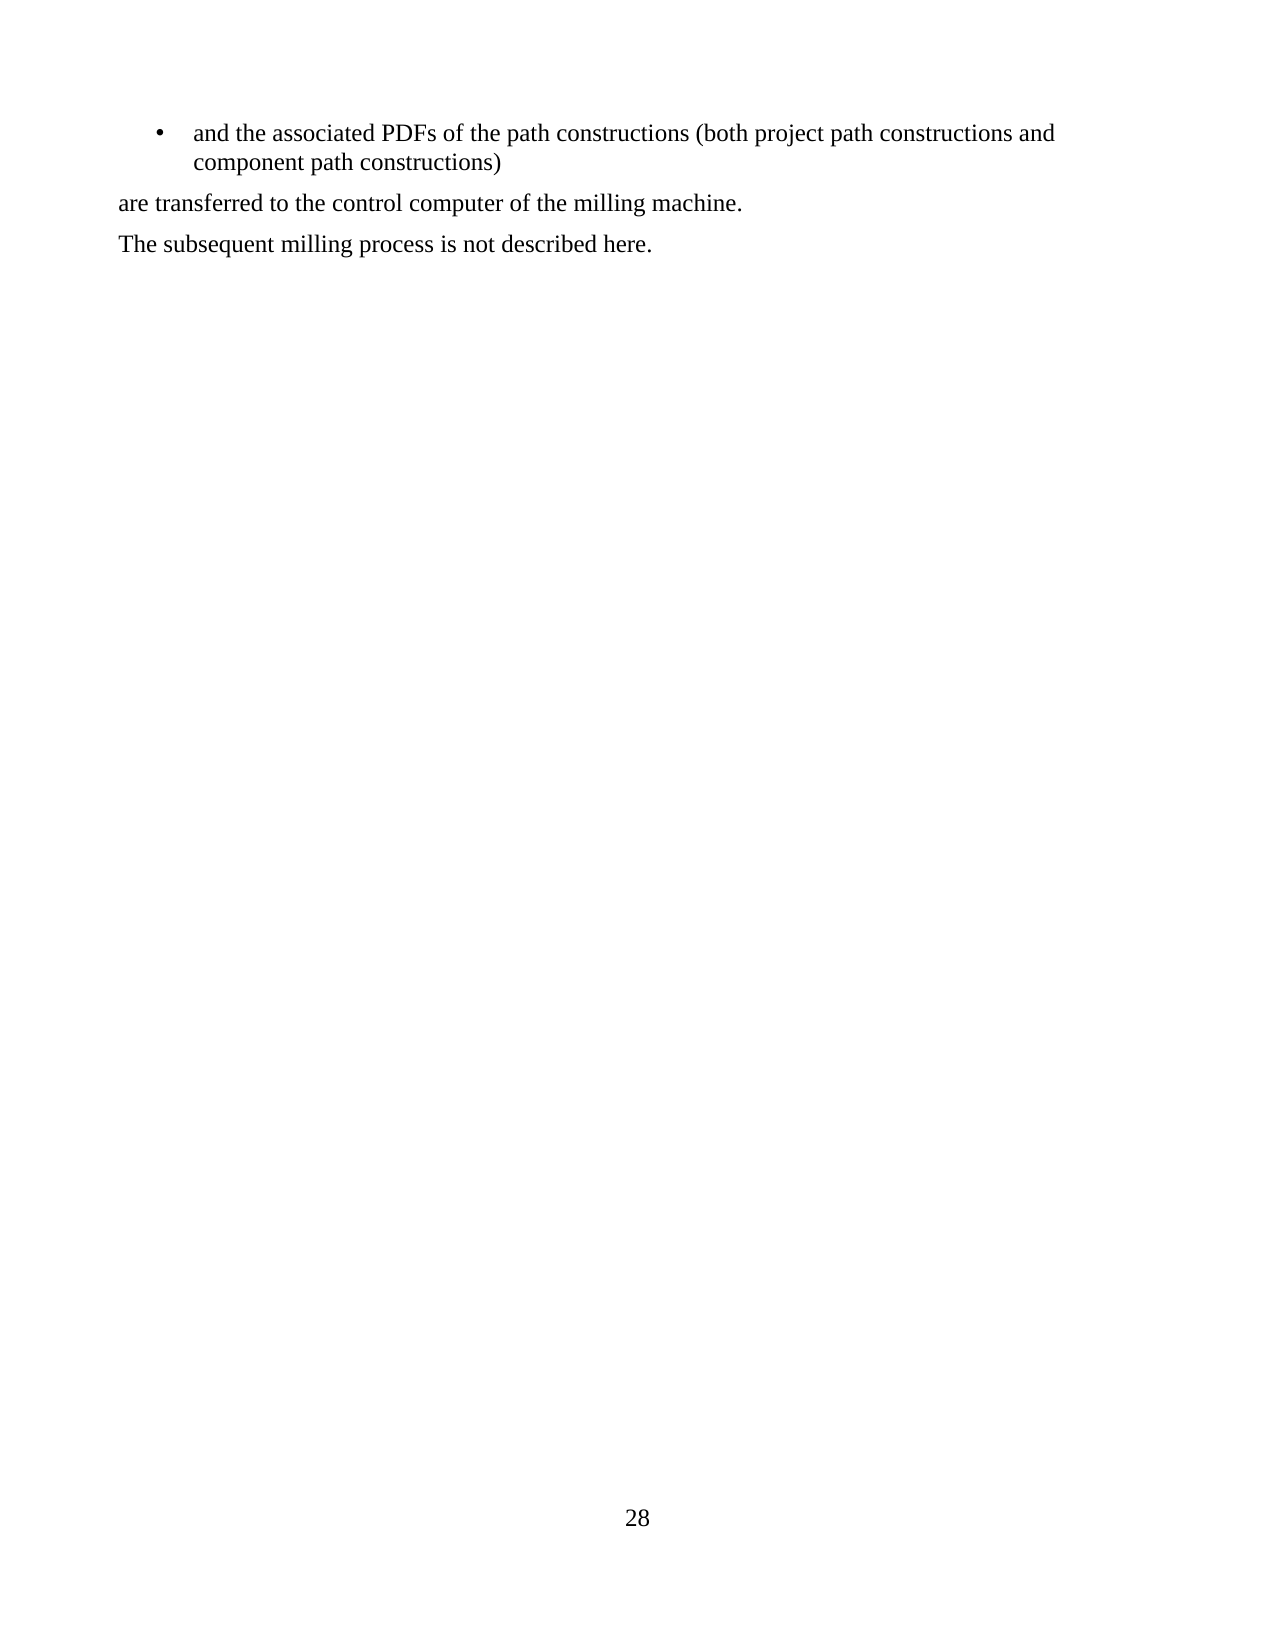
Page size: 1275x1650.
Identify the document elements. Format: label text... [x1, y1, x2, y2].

text The subsequent milling process is not described here. [118, 229, 1157, 258]
list and the associated PDFs of the path constructions (both project path constructions and component path constructions) [156, 118, 1157, 176]
text are transferred to the control computer of the milling machine. [118, 188, 1157, 217]
